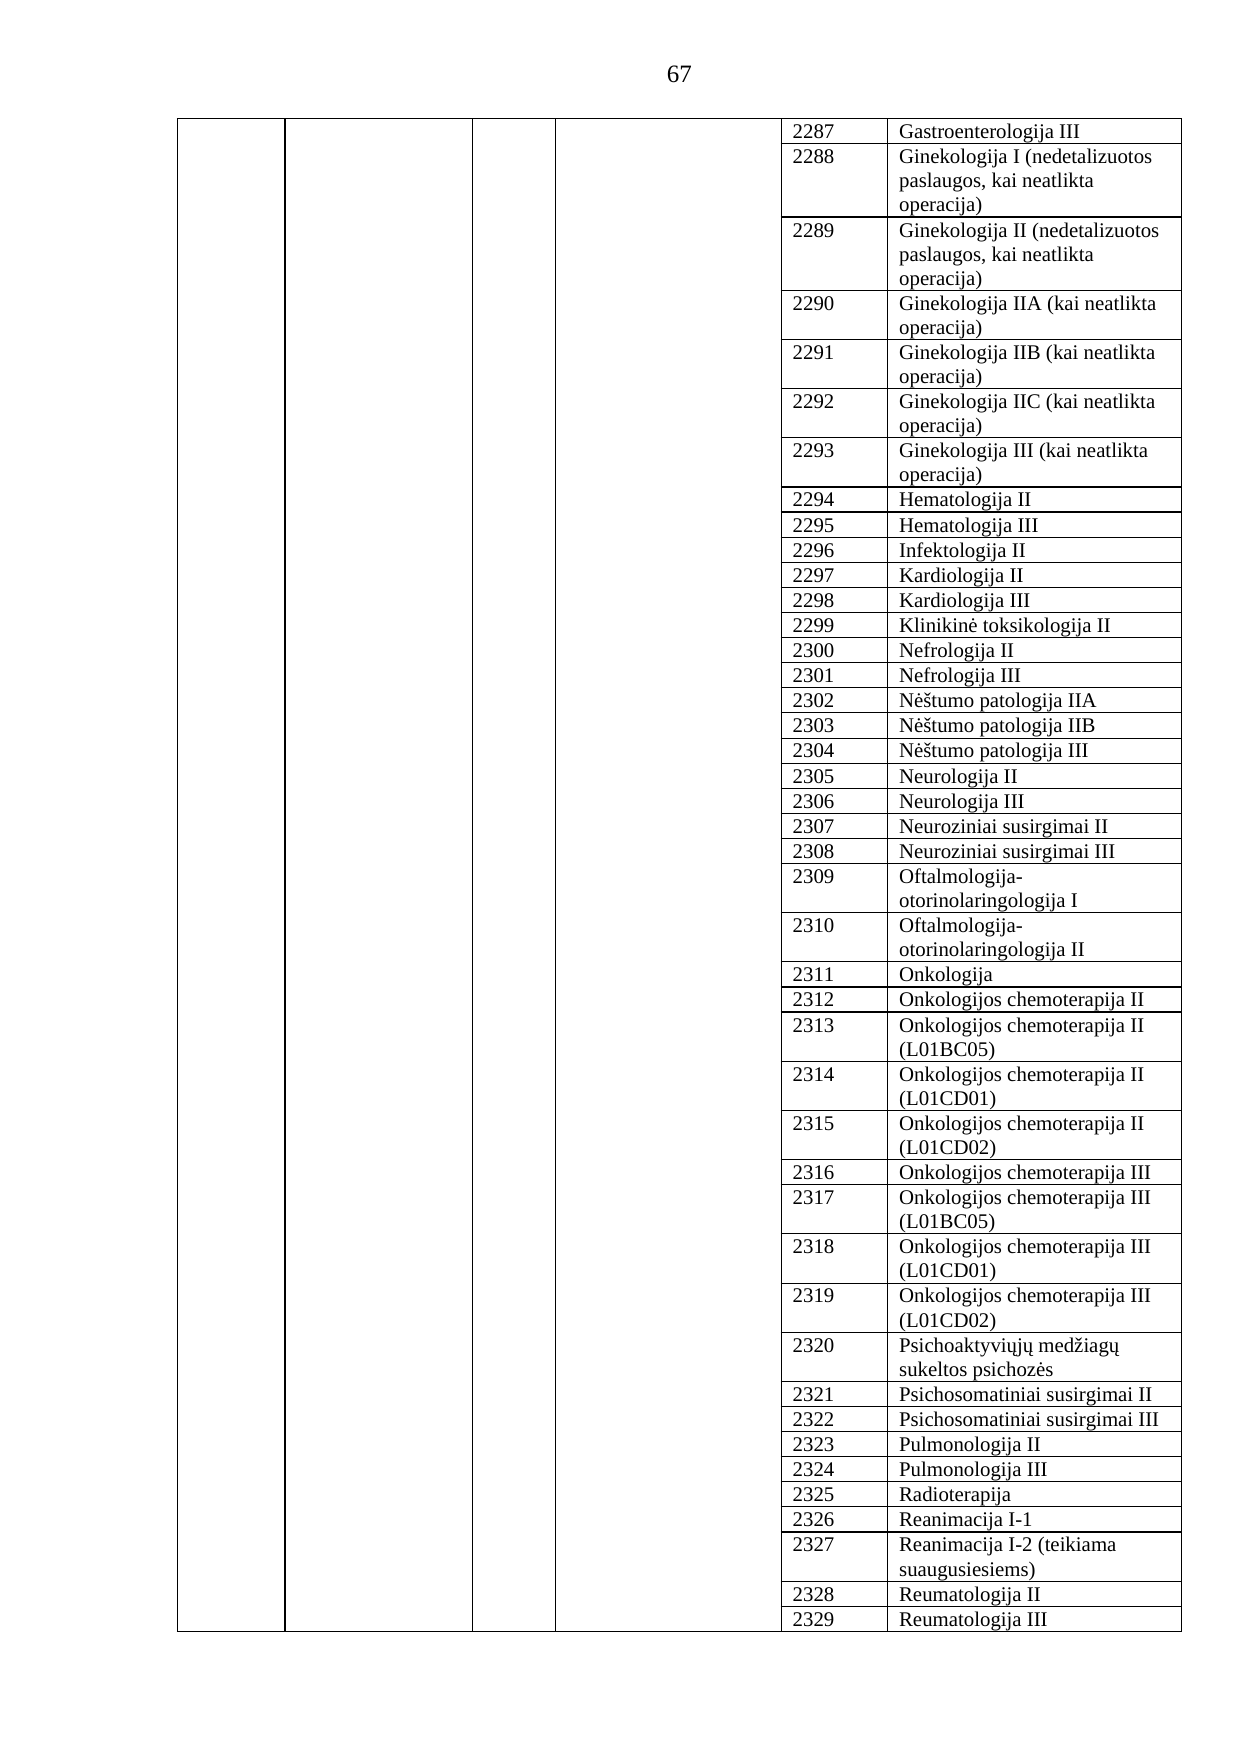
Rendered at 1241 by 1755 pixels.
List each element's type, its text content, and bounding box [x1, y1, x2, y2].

table_cell [286, 119, 472, 1631]
table_cell 2307 [782, 814, 887, 838]
table_cell 2327 [782, 1533, 887, 1581]
table_cell Psichoaktyviųjų medžiagų sukeltos psichozės [888, 1333, 1181, 1381]
table_cell Kardiologija III [888, 588, 1181, 612]
table_cell Ginekologija I (nedetalizuotos paslaugos, kai neatlikta operacija) [888, 144, 1181, 216]
table_cell Neuroziniai susirgimai II [888, 814, 1181, 838]
table_cell Ginekologija II (nedetalizuotos paslaugos, kai neatlikta operacija) [888, 218, 1181, 290]
table_cell Onkologijos chemoterapija II [888, 988, 1181, 1011]
table_cell Radioterapija [888, 1482, 1181, 1506]
table_cell 2320 [782, 1333, 887, 1381]
table_cell Ginekologija IIA (kai neatlikta operacija) [888, 291, 1181, 339]
table_cell 2288 [782, 144, 887, 216]
table_cell Nėštumo patologija IIA [888, 688, 1181, 712]
table_cell 2305 [782, 764, 887, 788]
table_cell 2296 [782, 538, 887, 562]
table_cell 2311 [782, 962, 887, 986]
table_cell Ginekologija IIB (kai neatlikta operacija) [888, 340, 1181, 388]
table_cell 2298 [782, 588, 887, 612]
table_cell [473, 119, 555, 1631]
table_cell 2295 [782, 513, 887, 537]
table_cell Ginekologija III (kai neatlikta operacija) [888, 438, 1181, 486]
table_cell 2326 [782, 1507, 887, 1531]
table_cell Neurologija II [888, 764, 1181, 788]
table_cell 2318 [782, 1234, 887, 1282]
table_cell 2293 [782, 438, 887, 486]
table_cell Reanimacija I-1 [888, 1507, 1181, 1531]
table_cell 2325 [782, 1482, 887, 1506]
table_cell [178, 119, 284, 1631]
table_cell Gastroenterologija III [888, 119, 1181, 143]
table_cell Neurologija III [888, 789, 1181, 813]
table_cell 2309 [782, 864, 887, 912]
table_cell Kardiologija II [888, 563, 1181, 587]
table_cell 2306 [782, 789, 887, 813]
table_cell 2294 [782, 488, 887, 511]
table_cell Psichosomatiniai susirgimai II [888, 1382, 1181, 1406]
table_cell 2302 [782, 688, 887, 712]
table_cell 2324 [782, 1457, 887, 1481]
table_cell Onkologijos chemoterapija III (L01BC05) [888, 1185, 1181, 1233]
table_cell 2310 [782, 913, 887, 961]
table_cell 2323 [782, 1432, 887, 1456]
table_cell 2328 [782, 1582, 887, 1606]
table_cell 2308 [782, 839, 887, 863]
table_cell Nėštumo patologija III [888, 739, 1181, 762]
table_cell 2290 [782, 291, 887, 339]
table_cell Nefrologija III [888, 663, 1181, 687]
table_cell Psichosomatiniai susirgimai III [888, 1407, 1181, 1431]
table_cell 2329 [782, 1607, 887, 1631]
table_cell Reumatologija II [888, 1582, 1181, 1606]
table_cell 2292 [782, 389, 887, 437]
table_cell [556, 119, 781, 1631]
table_cell 2291 [782, 340, 887, 388]
table_cell 2297 [782, 563, 887, 587]
table_cell Onkologija [888, 962, 1181, 986]
table_cell 2314 [782, 1062, 887, 1110]
table_cell Neuroziniai susirgimai III [888, 839, 1181, 863]
table_cell Klinikinė toksikologija II [888, 613, 1181, 637]
table_cell 2287 [782, 119, 887, 143]
table_cell Oftalmologija-otorinolaringologija I [888, 864, 1181, 912]
table_cell Infektologija II [888, 538, 1181, 562]
table_cell 2289 [782, 218, 887, 290]
table_cell 2299 [782, 613, 887, 637]
table_cell Hematologija II [888, 488, 1181, 511]
table_cell Nėštumo patologija IIB [888, 713, 1181, 737]
table_cell 2313 [782, 1013, 887, 1061]
table_cell 2319 [782, 1284, 887, 1332]
table_cell Pulmonologija II [888, 1432, 1181, 1456]
table_cell Pulmonologija III [888, 1457, 1181, 1481]
table_cell Nefrologija II [888, 638, 1181, 662]
table_cell 2322 [782, 1407, 887, 1431]
table_cell 2317 [782, 1185, 887, 1233]
table_cell Ginekologija IIC (kai neatlikta operacija) [888, 389, 1181, 437]
table_cell Onkologijos chemoterapija II (L01CD02) [888, 1111, 1181, 1159]
table_cell 2316 [782, 1160, 887, 1184]
table_cell Onkologijos chemoterapija III (L01CD01) [888, 1234, 1181, 1282]
table_cell Onkologijos chemoterapija III [888, 1160, 1181, 1184]
table_cell Onkologijos chemoterapija III (L01CD02) [888, 1284, 1181, 1332]
table_cell Onkologijos chemoterapija II (L01BC05) [888, 1013, 1181, 1061]
table_cell 2300 [782, 638, 887, 662]
table_cell 2315 [782, 1111, 887, 1159]
table_cell Onkologijos chemoterapija II (L01CD01) [888, 1062, 1181, 1110]
table_cell Reanimacija I-2 (teikiama suaugusiesiems) [888, 1533, 1181, 1581]
table_cell Reumatologija III [888, 1607, 1181, 1631]
table_cell 2304 [782, 739, 887, 762]
table_cell Oftalmologija-otorinolaringologija II [888, 913, 1181, 961]
table_cell 2301 [782, 663, 887, 687]
table_cell 2321 [782, 1382, 887, 1406]
table_cell 2312 [782, 988, 887, 1011]
table_cell 2303 [782, 713, 887, 737]
table_cell Hematologija III [888, 513, 1181, 537]
